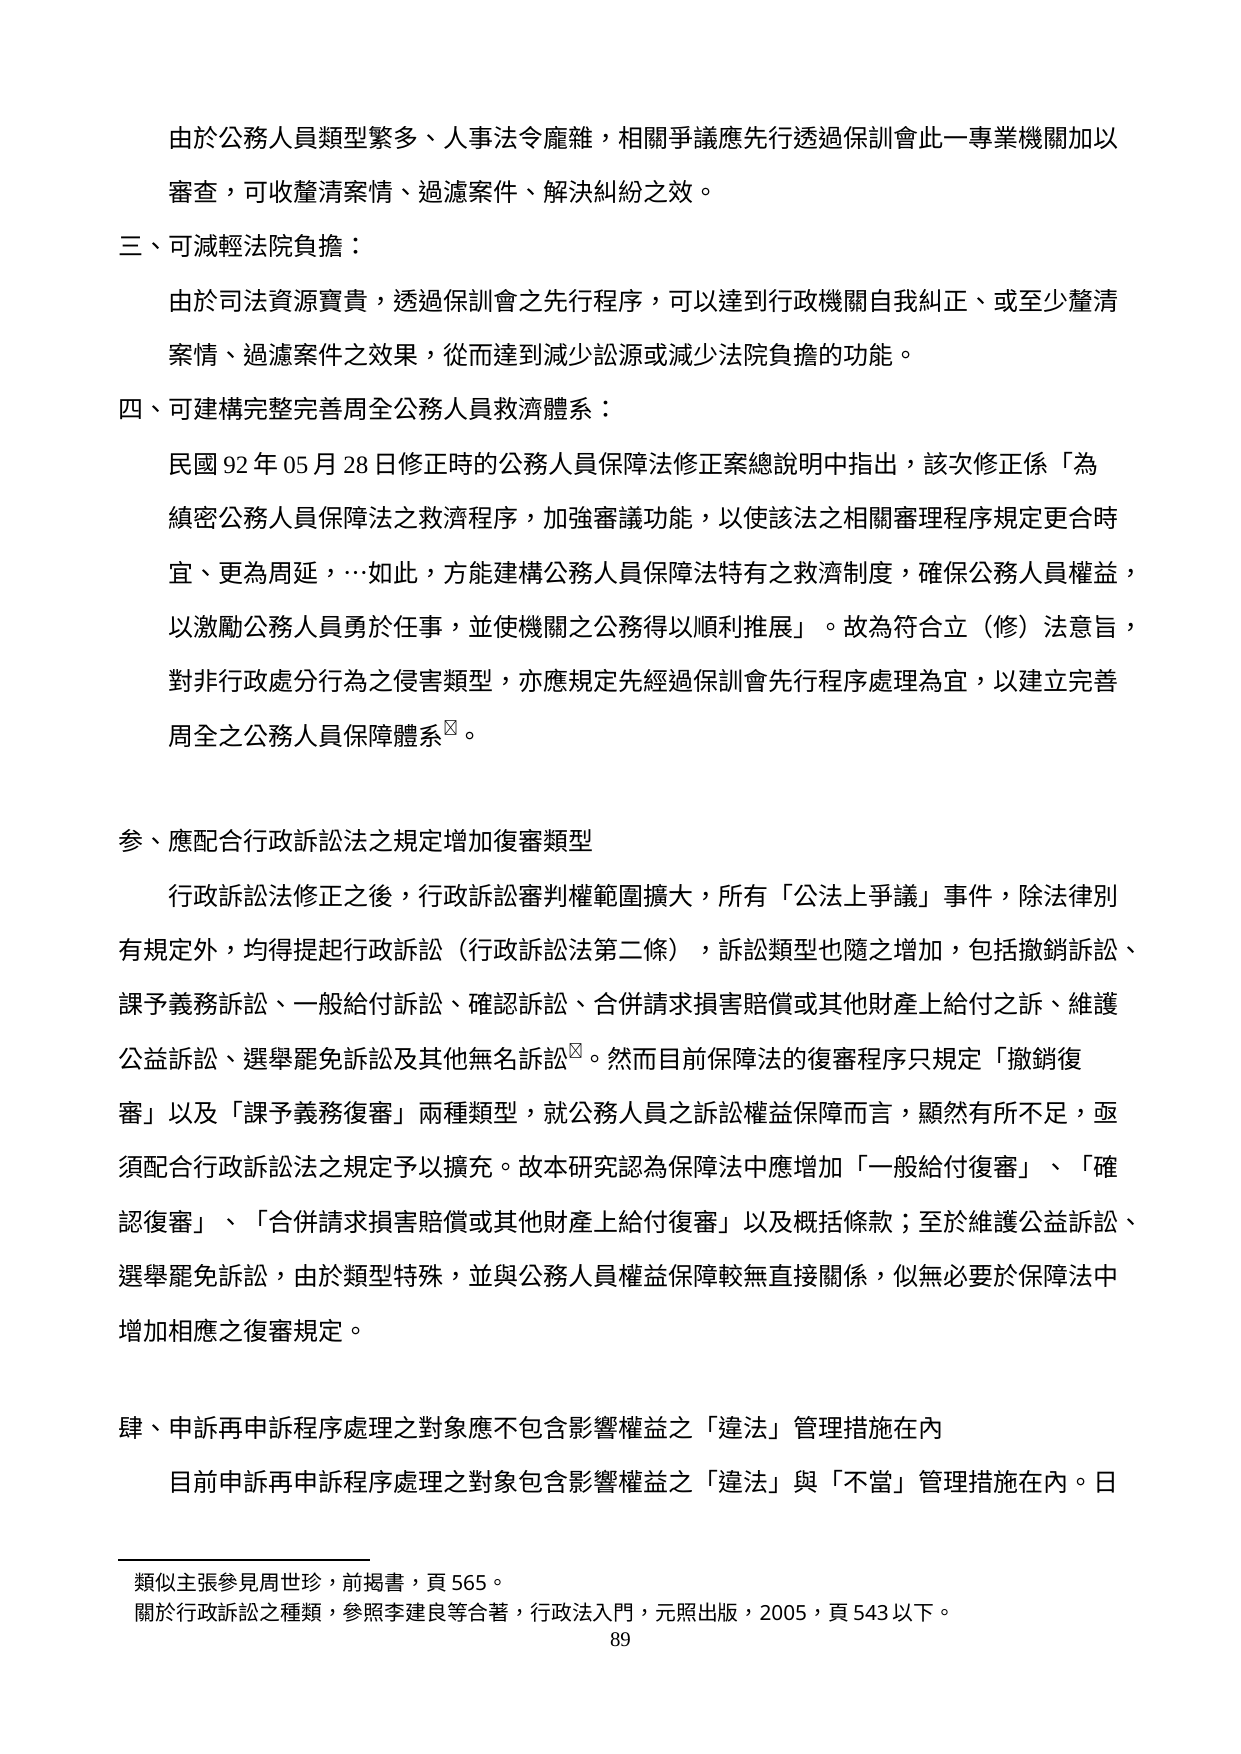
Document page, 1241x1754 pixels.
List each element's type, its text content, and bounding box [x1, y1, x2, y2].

text 肆、申訴再申訴程序處理之對象應不包含影響權益之「違法」管理措施在內 [118, 1408, 1122, 1445]
text 關於行政訴訟之種類，參照李建良等合著，行政法入門，元照出版，2005，頁543以下。 [118, 1596, 1122, 1627]
text 参、應配合行政訴訟法之規定增加復審類型 [118, 822, 1122, 858]
text 由於公務人員類型繁多、人事法令龐雜，相關爭議應先行透過保訓會此一專業機關加以審查，可收釐清案情、過濾案件、解決糾紛之效。 [168, 118, 1122, 209]
text 類似主張參見周世珍，前揭書，頁565。 [118, 1566, 1122, 1596]
text 民國92年05月28日修正時的公務人員保障法修正案總說明中指出，該次修正係「為縝密公務人員保障法之救濟程序，加強審議功能，以使該法之相關審理程序規定更合時宜、更為周延，…如此，方能建構公務人員保障法特有之救濟制度，確保公務人員權益，以激勵公務人員勇於任事，並使機關之公務得以順利推展」。故為符合立（修）法意旨，對非行政處分行為之侵害類型，亦應規定先經過保訓會先行程序處理為宜，以建立完善周全之公務人員保障體系。 [168, 444, 1122, 752]
text 目前申訴再申訴程序處理之對象包含影響權益之「違法」與「不當」管理措施在內。日 [118, 1463, 1122, 1499]
text 由於司法資源寶貴，透過保訓會之先行程序，可以達到行政機關自我糾正、或至少釐清案情、過濾案件之效果，從而達到減少訟源或減少法院負擔的功能。 [168, 281, 1122, 372]
text 三、可減輕法院負擔： [118, 227, 1122, 263]
text 四、可建構完整完善周全公務人員救濟體系： [118, 390, 1122, 426]
text 行政訴訟法修正之後，行政訴訟審判權範圍擴大，所有「公法上爭議」事件，除法律別有規定外，均得提起行政訴訟（行政訴訟法第二條），訴訟類型也隨之增加，包括撤銷訴訟、課予義務訴訟、一般給付訴訟、確認訴訟、合併請求損害賠償或其他財產上給付之訴、維護公益訴訟、選舉罷免訴訟及其他無名訴訟。然而目前保障法的復審程序只規定「撤銷復審」以及「課予義務復審」兩種類型，就公務人員之訴訟權益保障而言，顯然有所不足，亟須配合行政訴訟法之規定予以擴充。故本研究認為保障法中應增加「一般給付復審」、「確認復審」、「合併請求損害賠償或其他財產上給付復審」以及概括條款；至於維護公益訴訟、選舉罷免訴訟，由於類型特殊，並與公務人員權益保障較無直接關係，似無必要於保障法中增加相應之復審規定。 [118, 876, 1122, 1347]
